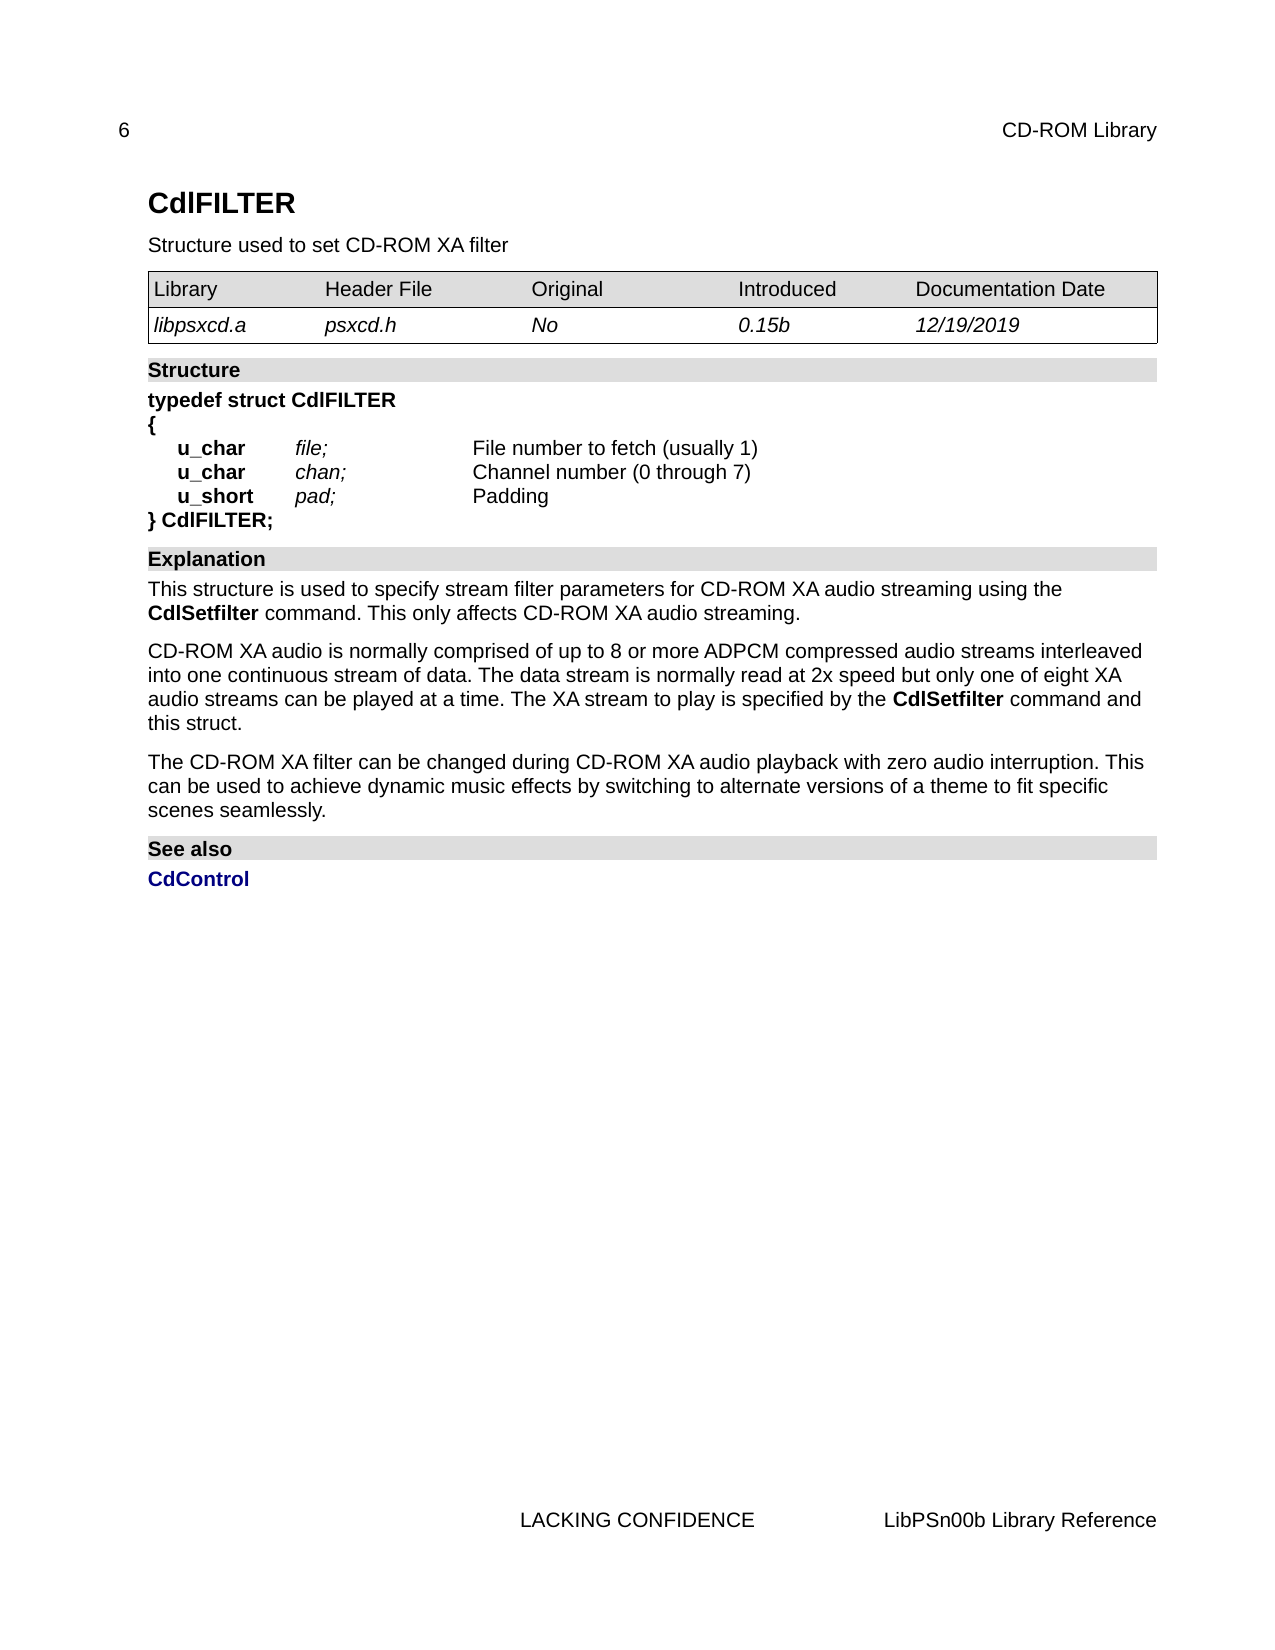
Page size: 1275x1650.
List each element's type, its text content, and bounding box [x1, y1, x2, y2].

subtitle Structure [148, 358, 1157, 382]
subtitle See also [148, 836, 1157, 860]
text typedef struct CdlFILTER [148, 388, 1157, 412]
subtitle Explanation [148, 547, 1157, 571]
text Library Header File Original Introduced Documentation Date [149, 272, 1157, 307]
text The CD-ROM XA filter can be changed during CD-ROM XA audio playback with zero audio interruption. This can be used to achieve dynamic music effects by switching to alternate versions of a theme to fit specific scenes seamlessly. [148, 750, 1157, 822]
text This structure is used to specify stream filter parameters for CD-ROM XA audio streaming using the CdlSetfilter command. This only affects CD-ROM XA audio streaming. [148, 576, 1157, 624]
text } CdlFILTER; [148, 508, 1157, 532]
subtitle CdlFILTER [148, 186, 1157, 220]
text u_char chan; Channel number (0 through 7) [148, 460, 1157, 484]
text u_short pad; Padding [148, 484, 1157, 508]
text Structure used to set CD-ROM XA filter [148, 232, 1157, 256]
text CdControl [148, 866, 1157, 890]
text u_char file; File number to fetch (usually 1) [148, 436, 1157, 460]
text { [148, 412, 1157, 436]
text libpsxcd.a psxcd.h No 0.15b 12/19/2019 [149, 308, 1157, 343]
text CD-ROM XA audio is normally comprised of up to 8 or more ADPCM compressed audio streams interleaved into one continuous stream of data. The data stream is normally read at 2x speed but only one of eight XA audio streams can be played at a time. The XA stream to play is specified by the CdlSetfilter command and this struct. [148, 639, 1157, 735]
